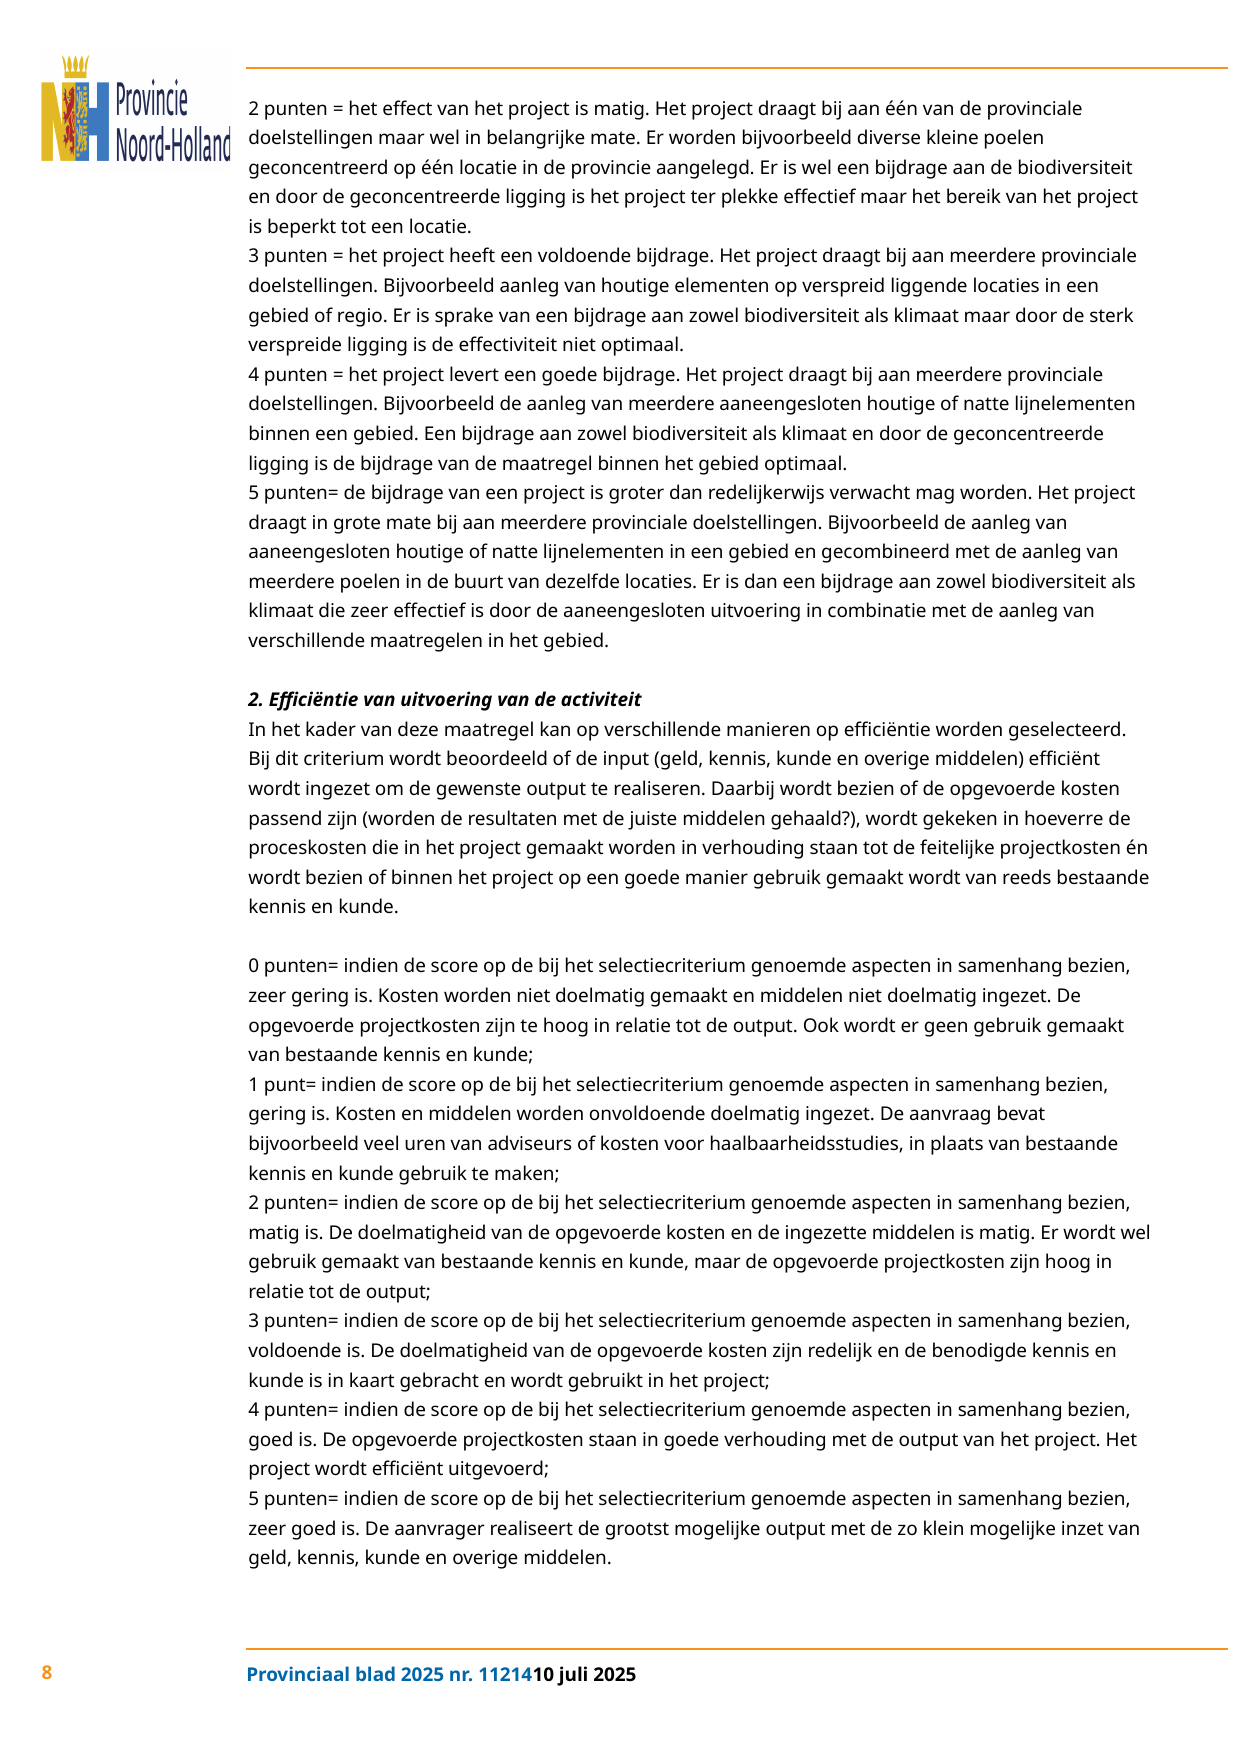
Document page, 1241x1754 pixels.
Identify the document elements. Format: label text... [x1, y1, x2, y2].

text 4 punten = het project levert een goede bijdrage. Het project draagt bij aan meerdere provinciale doelstellingen. Bijvoorbeeld de aanleg van meerdere aaneengesloten houtige of natte lijnelementen binnen een gebied. Een bijdrage aan zowel biodiversiteit als klimaat en door de geconcentreerde ligging is de bijdrage van de maatregel binnen het gebied optimaal. [248, 361, 1152, 476]
text 4 punten= indien de score op de bij het selectiecriterium genoemde aspecten in samenhang bezien, goed is. De opgevoerde projectkosten staan in goede verhouding met de output van het project. Het project wordt efficiënt uitgevoerd; [248, 1396, 1152, 1481]
text 2. Efficiëntie van uitvoering van de activiteit [248, 686, 1152, 712]
text 3 punten= indien de score op de bij het selectiecriterium genoemde aspecten in samenhang bezien, voldoende is. De doelmatigheid van de opgevoerde kosten zijn redelijk en de benodigde kennis en kunde is in kaart gebracht en wordt gebruikt in het project; [248, 1308, 1152, 1393]
text 1 punt= indien de score op de bij het selectiecriterium genoemde aspecten in samenhang bezien, gering is. Kosten en middelen worden onvoldoende doelmatig ingezet. De aanvraag bevat bijvoorbeeld veel uren van adviseurs of kosten voor haalbaarheidsstudies, in plaats van bestaande kennis en kunde gebruik te maken; [248, 1071, 1152, 1186]
text 5 punten= de bijdrage van een project is groter dan redelijkerwijs verwacht mag worden. Het project draagt in grote mate bij aan meerdere provinciale doelstellingen. Bijvoorbeeld de aanleg van aaneengesloten houtige of natte lijnelementen in een gebied en gecombineerd met de aanleg van meerdere poelen in de buurt van dezelfde locaties. Er is dan een bijdrage aan zowel biodiversiteit als klimaat die zeer effectief is door de aaneengesloten uitvoering in combinatie met de aanleg van verschillende maatregelen in het gebied. [248, 479, 1152, 653]
text In het kader van deze maatregel kan op verschillende manieren op efficiëntie worden geselecteerd. [248, 716, 1152, 742]
text Bij dit criterium wordt beoordeeld of de input (geld, kennis, kunde en overige middelen) efficiënt wordt ingezet om de gewenste output te realiseren. Daarbij wordt bezien of de opgevoerde kosten passend zijn (worden de resultaten met de juiste middelen gehaald?), wordt gekeken in hoeverre de proceskosten die in het project gemaakt worden in verhouding staan tot de feitelijke projectkosten én wordt bezien of binnen het project op een goede manier gebruik gemaakt wordt van reeds bestaande kennis en kunde. [248, 746, 1152, 919]
text 2 punten = het effect van het project is matig. Het project draagt bij aan één van de provinciale doelstellingen maar wel in belangrijke mate. Er worden bijvoorbeeld diverse kleine poelen geconcentreerd op één locatie in de provincie aangelegd. Er is wel een bijdrage aan de biodiversiteit en door de geconcentreerde ligging is het project ter plekke effectief maar het bereik van het project is beperkt tot een locatie. [248, 95, 1152, 239]
picture [41, 47, 231, 172]
text 0 punten= indien de score op de bij het selectiecriterium genoemde aspecten in samenhang bezien, zeer gering is. Kosten worden niet doelmatig gemaakt en middelen niet doelmatig ingezet. De opgevoerde projectkosten zijn te hoog in relatie tot de output. Ook wordt er geen gebruik gemaakt van bestaande kennis en kunde; [248, 953, 1152, 1067]
text 5 punten= indien de score op de bij het selectiecriterium genoemde aspecten in samenhang bezien, zeer goed is. De aanvrager realiseert de grootst mogelijke output met de zo klein mogelijke inzet van geld, kennis, kunde en overige middelen. [248, 1485, 1152, 1570]
text 3 punten = het project heeft een voldoende bijdrage. Het project draagt bij aan meerdere provinciale doelstellingen. Bijvoorbeeld aanleg van houtige elementen op verspreid liggende locaties in een gebied of regio. Er is sprake van een bijdrage aan zowel biodiversiteit als klimaat maar door de sterk verspreide ligging is de effectiviteit niet optimaal. [248, 243, 1152, 357]
text 2 punten= indien de score op de bij het selectiecriterium genoemde aspecten in samenhang bezien, matig is. De doelmatigheid van de opgevoerde kosten en de ingezette middelen is matig. Er wordt wel gebruik gemaakt van bestaande kennis en kunde, maar de opgevoerde projectkosten zijn hoog in relatie tot de output; [248, 1189, 1152, 1304]
